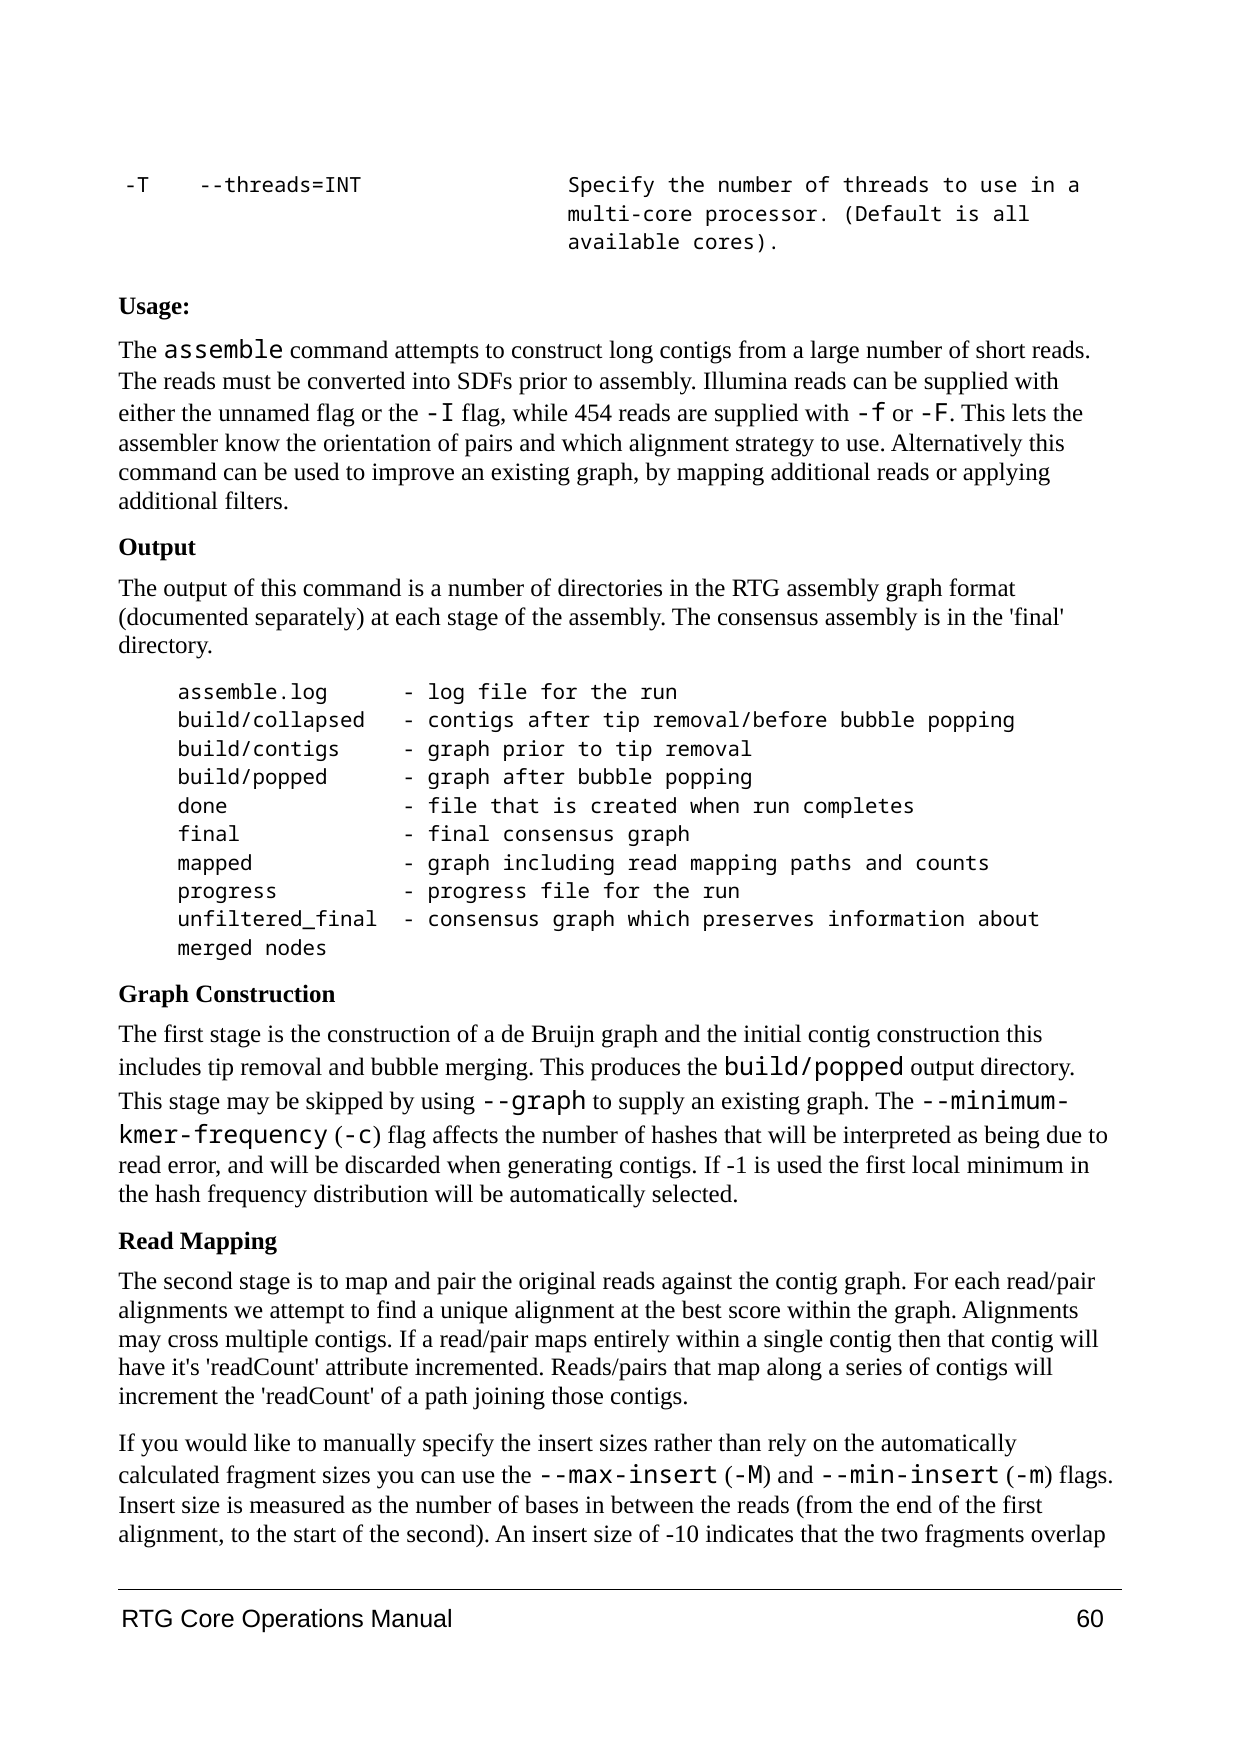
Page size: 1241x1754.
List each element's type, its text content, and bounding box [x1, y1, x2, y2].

text unfiltered_final - consensus graph which preserves information about merged nodes [177, 904, 1122, 961]
text build/contigs - graph prior to tip removal [177, 734, 1122, 762]
text The output of this command is a number of directories in the RTG assembly graph format (documented separately) at each stage of the assembly. The consensus assembly is in the 'final' directory. [118, 573, 1122, 659]
table_cell -T [118, 159, 193, 273]
text If you would like to manually specify the insert sizes rather than rely on the automatically calculated fragment sizes you can use the --max-insert (-M) and --min-insert (-m) flags. Insert size is measured as the number of bases in between the reads (from the end of the first alignment, to the start of the second). An insert size of -10 indicates that the two fragments overlap [118, 1428, 1122, 1548]
table_cell --threads=INT [193, 159, 561, 273]
text The assemble command attempts to construct long contigs from a large number of short reads. The reads must be converted into SDFs prior to assembly. Illumina reads can be supplied with either the unnamed flag or the -I flag, while 454 reads are supplied with -f or -F. This lets the assembler know the orientation of pairs and which alignment strategy to use. Alternatively this command can be used to improve an existing graph, by mapping additional reads or applying additional filters. [118, 332, 1122, 515]
subtitle Output [118, 532, 1122, 561]
text final - final consensus graph [177, 819, 1122, 848]
text progress - progress file for the run [177, 876, 1122, 904]
text mapped - graph including read mapping paths and counts [177, 848, 1122, 876]
subtitle Usage: [118, 291, 1122, 320]
table_cell Specify the number of threads to use in a multi-core processor. (Default is all available cores). [561, 159, 1093, 273]
text The first stage is the construction of a de Bruijn graph and the initial contig construction this includes tip removal and bubble merging. This produces the build/popped output directory. This stage may be skipped by using --graph to supply an existing graph. The --minimum-kmer-frequency (-c) flag affects the number of hashes that will be interpreted as being due to read error, and will be discarded when generating contigs. If -1 is used the first local minimum in the hash frequency distribution will be automatically selected. [118, 1019, 1122, 1208]
text The second stage is to map and pair the original reads against the contig graph. For each read/pair alignments we attempt to find a unique alignment at the best score within the graph. Alignments may cross multiple contigs. If a read/pair maps entirely within a single contig then that contig will have it's 'readCount' attribute incremented. Reads/pairs that map along a series of contigs will increment the 'readCount' of a path joining those contigs. [118, 1266, 1122, 1410]
text build/collapsed - contigs after tip removal/before bubble popping [177, 705, 1122, 734]
subtitle Read Mapping [118, 1226, 1122, 1254]
subtitle Graph Construction [118, 979, 1122, 1008]
text done - file that is created when run completes [177, 791, 1122, 819]
text assemble.log - log file for the run [177, 677, 1122, 705]
text build/popped - graph after bubble popping [177, 762, 1122, 791]
